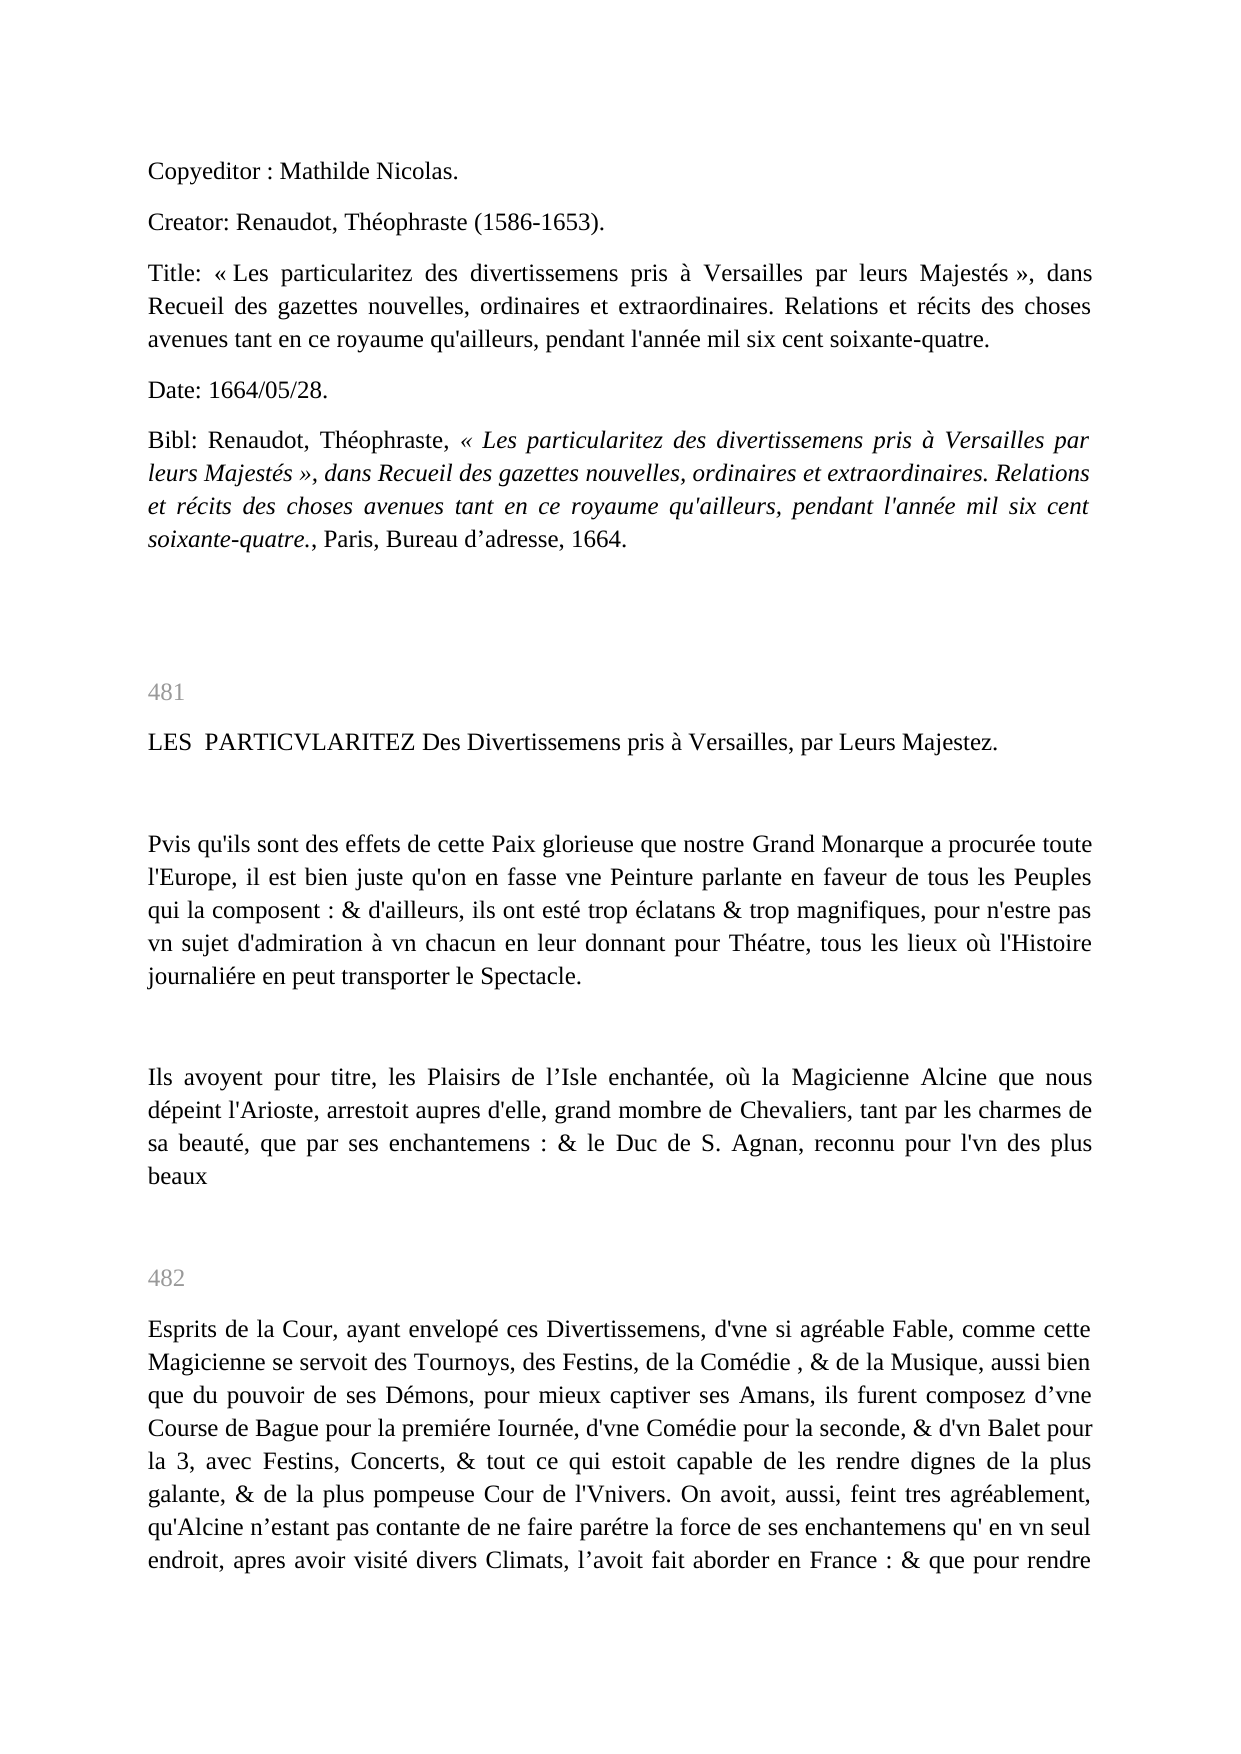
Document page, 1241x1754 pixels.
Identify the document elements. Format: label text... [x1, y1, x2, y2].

text Bibl: Renaudot, Théophraste, « Les particularitez des divertissemens pris à Versailles par leurs Majestés », dans Recueil des gazettes nouvelles, ordinaires et extraordinaires. Relations et récits des choses avenues tant en ce royaume qu'ailleurs, pendant l'année mil six cent soixante-quatre., Paris, Bureau d’adresse, 1664. [148, 425, 1093, 553]
text 481 [148, 677, 1093, 705]
text Copyeditor : Mathilde Nicolas. [148, 156, 1093, 185]
text LES PARTICVLARITEZ Des Divertissemens pris à Versailles, par Leurs Majestez. [148, 727, 1093, 756]
text Ils avoyent pour titre, les Plaisirs de l’Isle enchantée, où la Magicienne Alcine que nous dépeint l'Arioste, arrestoit aupres d'elle, grand mombre de Chevaliers, tant par les charmes de sa beauté, que par ses enchantemens : & le Duc de S. Agnan, reconnu pour l'vn des plus beaux [148, 1062, 1093, 1190]
text Title: « Les particularitez des divertissemens pris à Versailles par leurs Majestés », dans Recueil des gazettes nouvelles, ordinaires et extraordinaires. Relations et récits des choses avenues tant en ce royaume qu'ailleurs, pendant l'année mil six cent soixante-quatre. [148, 258, 1093, 353]
text Pvis qu'ils sont des effets de cette Paix glorieuse que nostre Grand Monarque a procurée toute l'Europe, il est bien juste qu'on en fasse vne Peinture parlante en faveur de tous les Peuples qui la composent : & d'ailleurs, ils ont esté trop éclatans & trop magnifiques, pour n'estre pas vn sujet d'admiration à vn chacun en leur donnant pour Théatre, tous les lieux où l'Histoire journaliére en peut transporter le Spectacle. [148, 829, 1093, 990]
text Esprits de la Cour, ayant envelopé ces Divertissemens, d'vne si agréable Fable, comme cette Magicienne se servoit des Tournoys, des Festins, de la Comédie , & de la Musique, aussi bien que du pouvoir de ses Démons, pour mieux captiver ses Amans, ils furent composez d’vne Course de Bague pour la premiére Iournée, d'vne Comédie pour la seconde, & d'vn Balet pour la 3, avec Festins, Concerts, & tout ce qui estoit capable de les rendre dignes de la plus galante, & de la plus pompeuse Cour de l'Vnivers. On avoit, aussi, feint tres agréablement, qu'Alcine n’estant pas contante de ne faire parétre la force de ses enchantemens qu' en vn seul endroit, apres avoir visité divers Climats, l’avoit fait aborder en France : & que pour rendre [148, 1314, 1093, 1573]
text 482 [148, 1263, 1093, 1292]
text Creator: Renaudot, Théophraste (1586-1653). [148, 207, 1093, 236]
text Date: 1664/05/28. [148, 375, 1093, 403]
